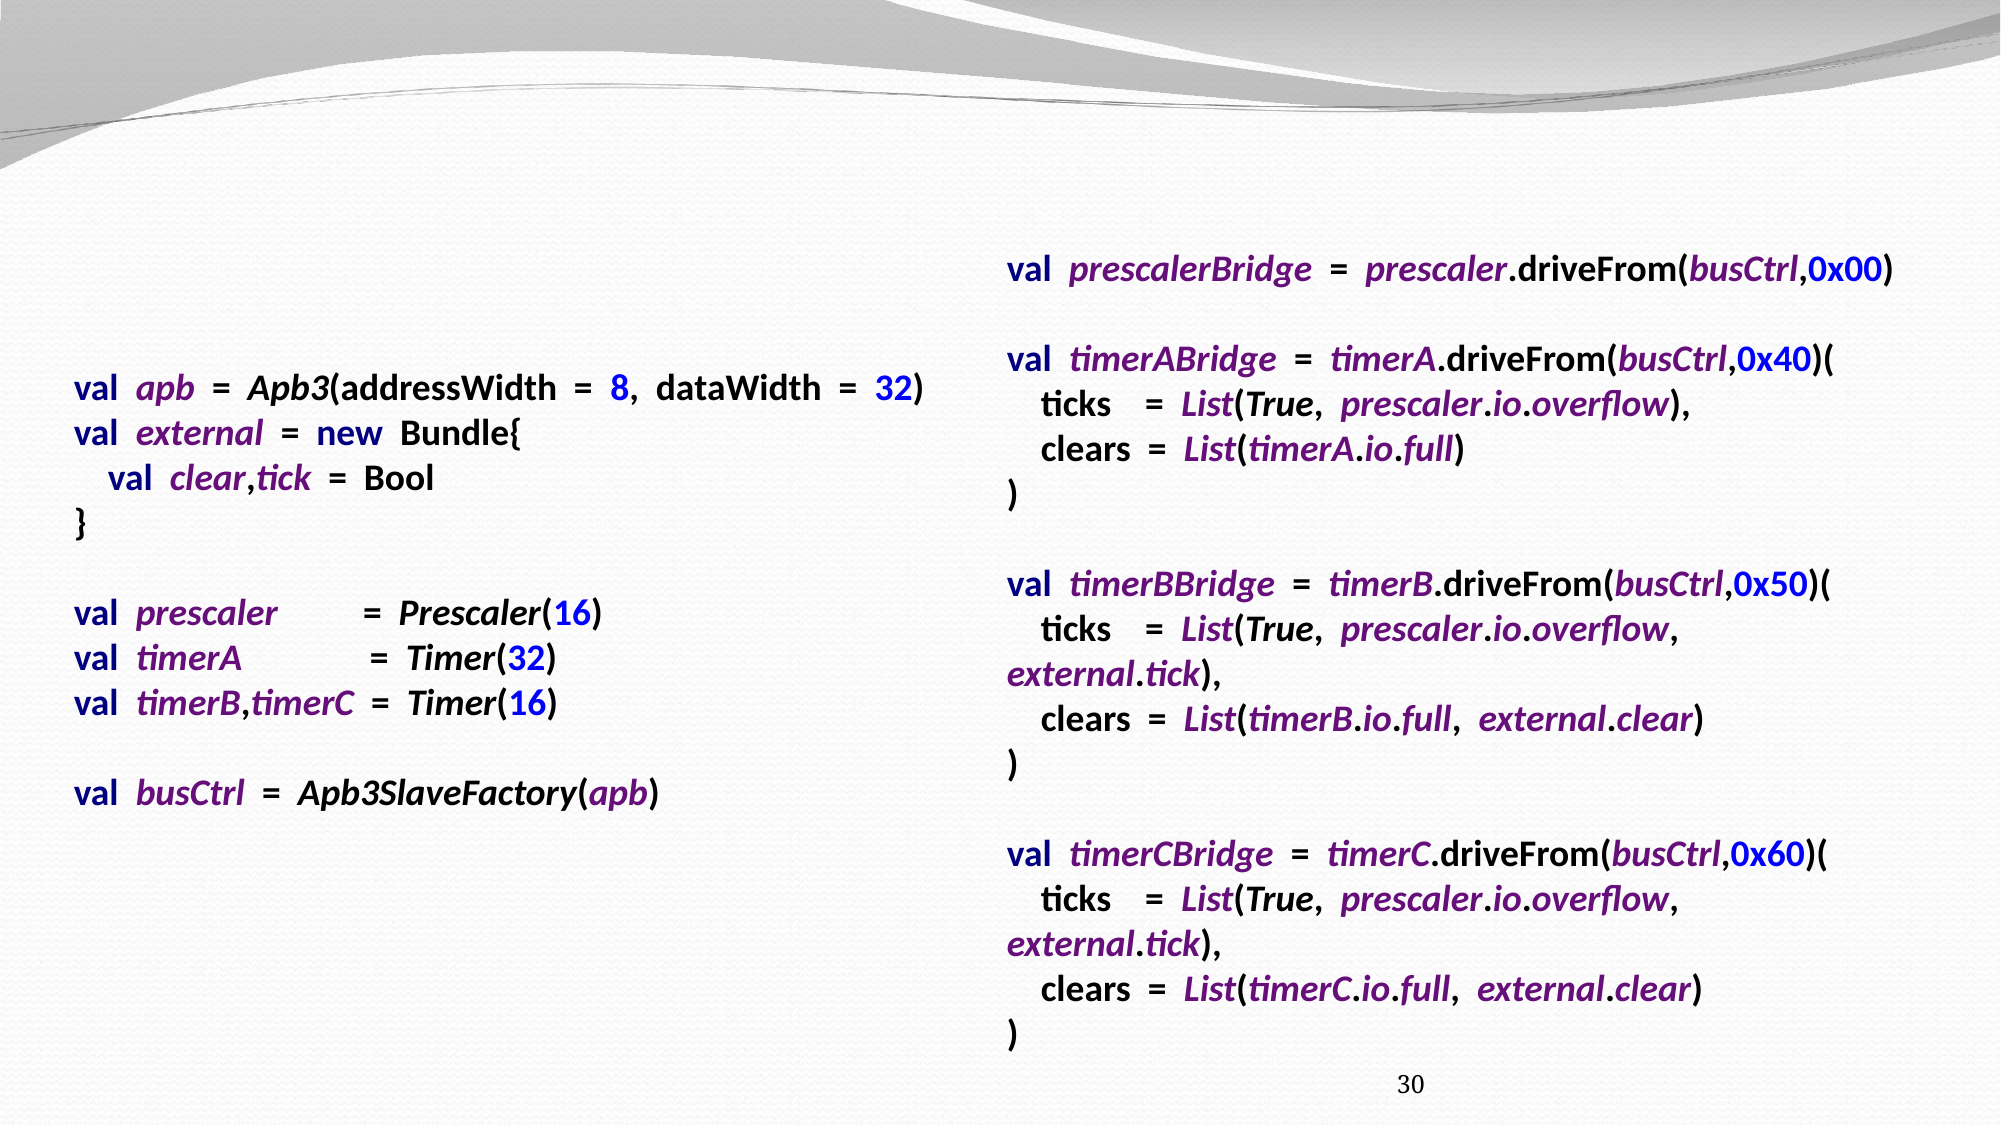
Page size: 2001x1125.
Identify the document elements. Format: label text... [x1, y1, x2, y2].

text_box val apb = Apb3(addressWidth = 8, dataWidth = 32) val external = new Bundle{ val clear,tick = Bool } val prescaler = Prescaler(16) val timerA = Timer(32) val timerB,timerC = Timer(16) val busCtrl = Apb3SlaveFactory(apb) [59, 355, 989, 863]
picture [0, 0, 2001, 1125]
text_box val prescalerBridge = prescaler.driveFrom(busCtrl,0x00) val timerABridge = timerA.driveFrom(busCtrl,0x40)( ticks = List(True, prescaler.io.overflow), clears = List(timerA.io.full) ) val timerBBridge = timerB.driveFrom(busCtrl,0x50)( ticks = List(True, prescaler.io.overflow, external.tick), clears = List(timerB.io.full, external.clear) ) val timerCBridge = timerC.driveFrom(busCtrl,0x60)( ticks = List(True, prescaler.io.overflow, external.tick), clears = List(timerC.io.full, external.clear) ) [992, 236, 1922, 1125]
